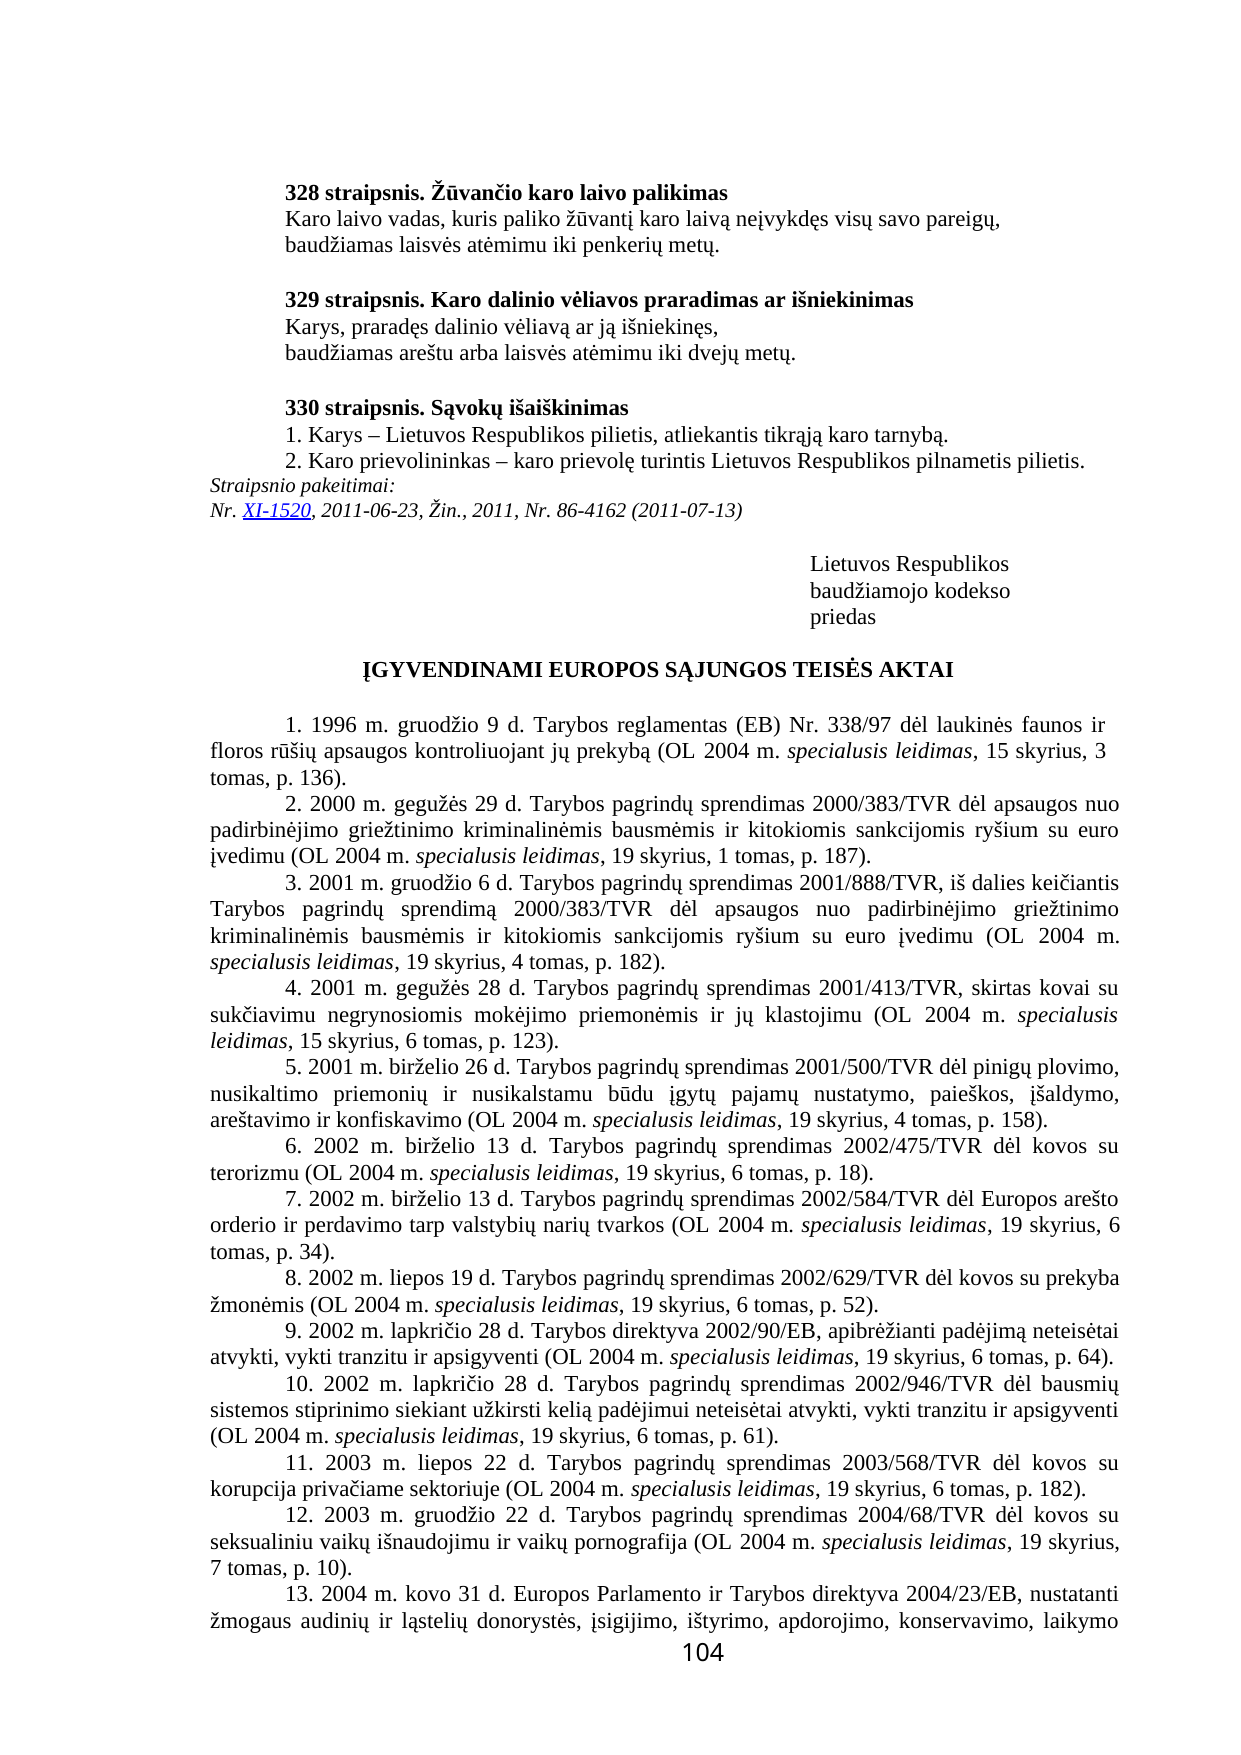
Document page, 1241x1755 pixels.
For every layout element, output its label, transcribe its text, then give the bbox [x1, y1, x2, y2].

text 329 straipsnis. Karo dalinio vėliavos praradimas ar išniekinimas [210, 287, 1120, 313]
text baudžiamas areštu arba laisvės atėmimu iki dvejų metų. [210, 339, 1120, 366]
text 1. 1996 m. gruodžio 9 d. Tarybos reglamentas (EB) Nr. 338/97 dėl laukinės faunos ir floros rūšių apsaugos kontroliuojant jų prekybą (OL 2004 m. specialusis leidimas, 15 skyrius, 3 tomas, p. 136). [210, 711, 1106, 790]
text 2. 2000 m. gegužės 29 d. Tarybos pagrindų sprendimas 2000/383/TVR dėl apsaugos nuo padirbinėjimo griežtinimo kriminalinėmis bausmėmis ir kitokiomis sankcijomis ryšium su euro įvedimu (OL 2004 m. specialusis leidimas, 19 skyrius, 1 tomas, p. 187). [210, 790, 1120, 869]
text 4. 2001 m. gegužės 28 d. Tarybos pagrindų sprendimas 2001/413/TVR, skirtas kovai su sukčiavimu negrynosiomis mokėjimo priemonėmis ir jų klastojimu (OL 2004 m. specialusis leidimas, 15 skyrius, 6 tomas, p. 123). [210, 974, 1120, 1053]
text Nr. XI-1520, 2011-06-23, Žin., 2011, Nr. 86-4162 (2011-07-13) [210, 497, 1120, 522]
text Karo laivo vadas, kuris paliko žūvantį karo laivą neįvykdęs visų savo pareigų, [210, 205, 1120, 231]
text 12. 2003 m. gruodžio 22 d. Tarybos pagrindų sprendimas 2004/68/TVR dėl kovos su seksualiniu vaikų išnaudojimu ir vaikų pornografija (OL 2004 m. specialusis leidimas, 19 skyrius, 7 tomas, p. 10). [210, 1501, 1120, 1581]
text 2. Karo prievolininkas – karo prievolę turintis Lietuvos Respublikos pilnametis pilietis. [210, 447, 1120, 473]
text 3. 2001 m. gruodžio 6 d. Tarybos pagrindų sprendimas 2001/888/TVR, iš dalies keičiantis Tarybos pagrindų sprendimą 2000/383/TVR dėl apsaugos nuo padirbinėjimo griežtinimo kriminalinėmis bausmėmis ir kitokiomis sankcijomis ryšium su euro įvedimu (OL 2004 m. specialusis leidimas, 19 skyrius, 4 tomas, p. 182). [210, 869, 1120, 974]
text priedas [210, 603, 1120, 629]
text 7. 2002 m. birželio 13 d. Tarybos pagrindų sprendimas 2002/584/TVR dėl Europos arešto orderio ir perdavimo tarp valstybių narių tvarkos (OL 2004 m. specialusis leidimas, 19 skyrius, 6 tomas, p. 34). [210, 1185, 1120, 1264]
text baudžiamas laisvės atėmimu iki penkerių metų. [210, 231, 1120, 258]
text 1. Karys – Lietuvos Respublikos pilietis, atliekantis tikrąją karo tarnybą. [210, 421, 1120, 447]
text Straipsnio pakeitimai: [210, 473, 1120, 497]
text 11. 2003 m. liepos 22 d. Tarybos pagrindų sprendimas 2003/568/TVR dėl kovos su korupcija privačiame sektoriuje (OL 2004 m. specialusis leidimas, 19 skyrius, 6 tomas, p. 182). [210, 1449, 1120, 1501]
text ĮGYVENDINAMI EUROPOS SĄJUNGOS TEISĖS AKTAI [210, 656, 1106, 682]
text 13. 2004 m. kovo 31 d. Europos Parlamento ir Tarybos direktyva 2004/23/EB, nustatanti žmogaus audinių ir ląstelių donorystės, įsigijimo, ištyrimo, apdorojimo, konservavimo, laikymo [210, 1581, 1120, 1633]
text 5. 2001 m. birželio 26 d. Tarybos pagrindų sprendimas 2001/500/TVR dėl pinigų plovimo, nusikaltimo priemonių ir nusikalstamu būdu įgytų pajamų nustatymo, paieškos, įšaldymo, areštavimo ir konfiskavimo (OL 2004 m. specialusis leidimas, 19 skyrius, 4 tomas, p. 158). [210, 1053, 1120, 1132]
text 330 straipsnis. Sąvokų išaiškinimas [210, 394, 1120, 421]
text 6. 2002 m. birželio 13 d. Tarybos pagrindų sprendimas 2002/475/TVR dėl kovos su terorizmu (OL 2004 m. specialusis leidimas, 19 skyrius, 6 tomas, p. 18). [210, 1132, 1120, 1185]
text 10. 2002 m. lapkričio 28 d. Tarybos pagrindų sprendimas 2002/946/TVR dėl bausmių sistemos stiprinimo siekiant užkirsti kelią padėjimui neteisėtai atvykti, vykti tranzitu ir apsigyventi (OL 2004 m. specialusis leidimas, 19 skyrius, 6 tomas, p. 61). [210, 1370, 1120, 1449]
text 9. 2002 m. lapkričio 28 d. Tarybos direktyva 2002/90/EB, apibrėžianti padėjimą neteisėtai atvykti, vykti tranzitu ir apsigyventi (OL 2004 m. specialusis leidimas, 19 skyrius, 6 tomas, p. 64). [210, 1317, 1120, 1370]
text baudžiamojo kodekso [210, 577, 1120, 603]
text Karys, praradęs dalinio vėliavą ar ją išniekinęs, [210, 313, 1120, 339]
text 8. 2002 m. liepos 19 d. Tarybos pagrindų sprendimas 2002/629/TVR dėl kovos su prekyba žmonėmis (OL 2004 m. specialusis leidimas, 19 skyrius, 6 tomas, p. 52). [210, 1264, 1120, 1317]
text 328 straipsnis. Žūvančio karo laivo palikimas [210, 179, 1120, 205]
text Lietuvos Respublikos [210, 550, 1120, 577]
